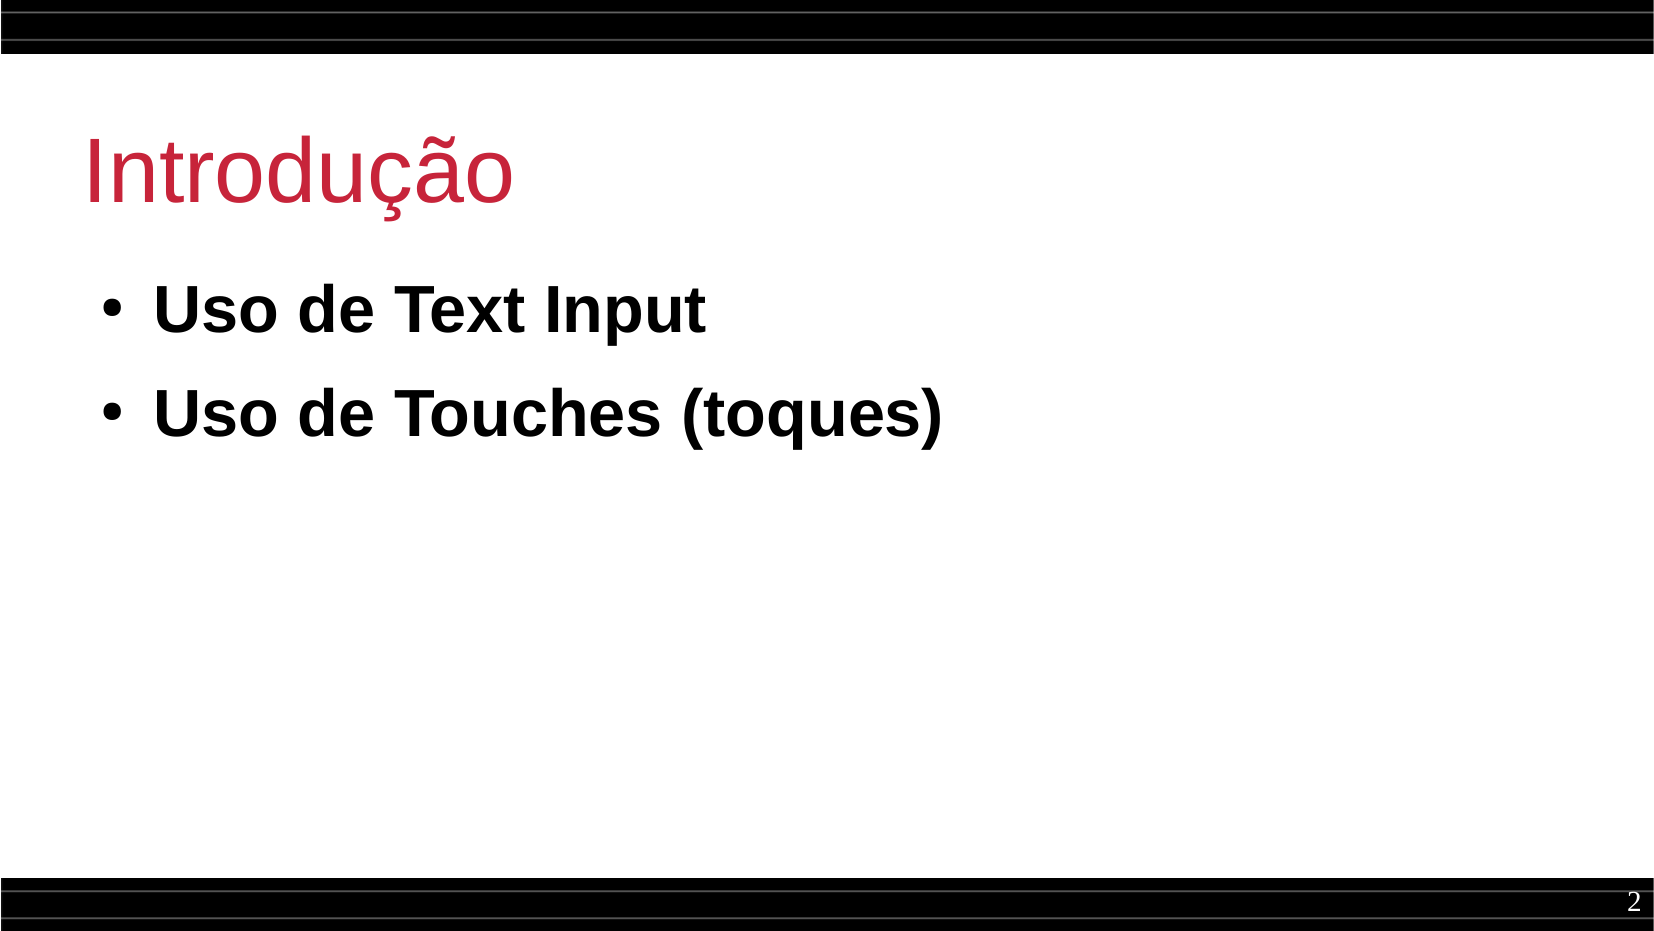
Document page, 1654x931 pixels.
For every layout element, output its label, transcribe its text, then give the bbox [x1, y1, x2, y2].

picture [1, 878, 1654, 931]
picture [1, 0, 1654, 54]
list Uso de Text Input Uso de Touches (toques) [82, 271, 1571, 851]
title Introdução [82, 92, 1571, 249]
